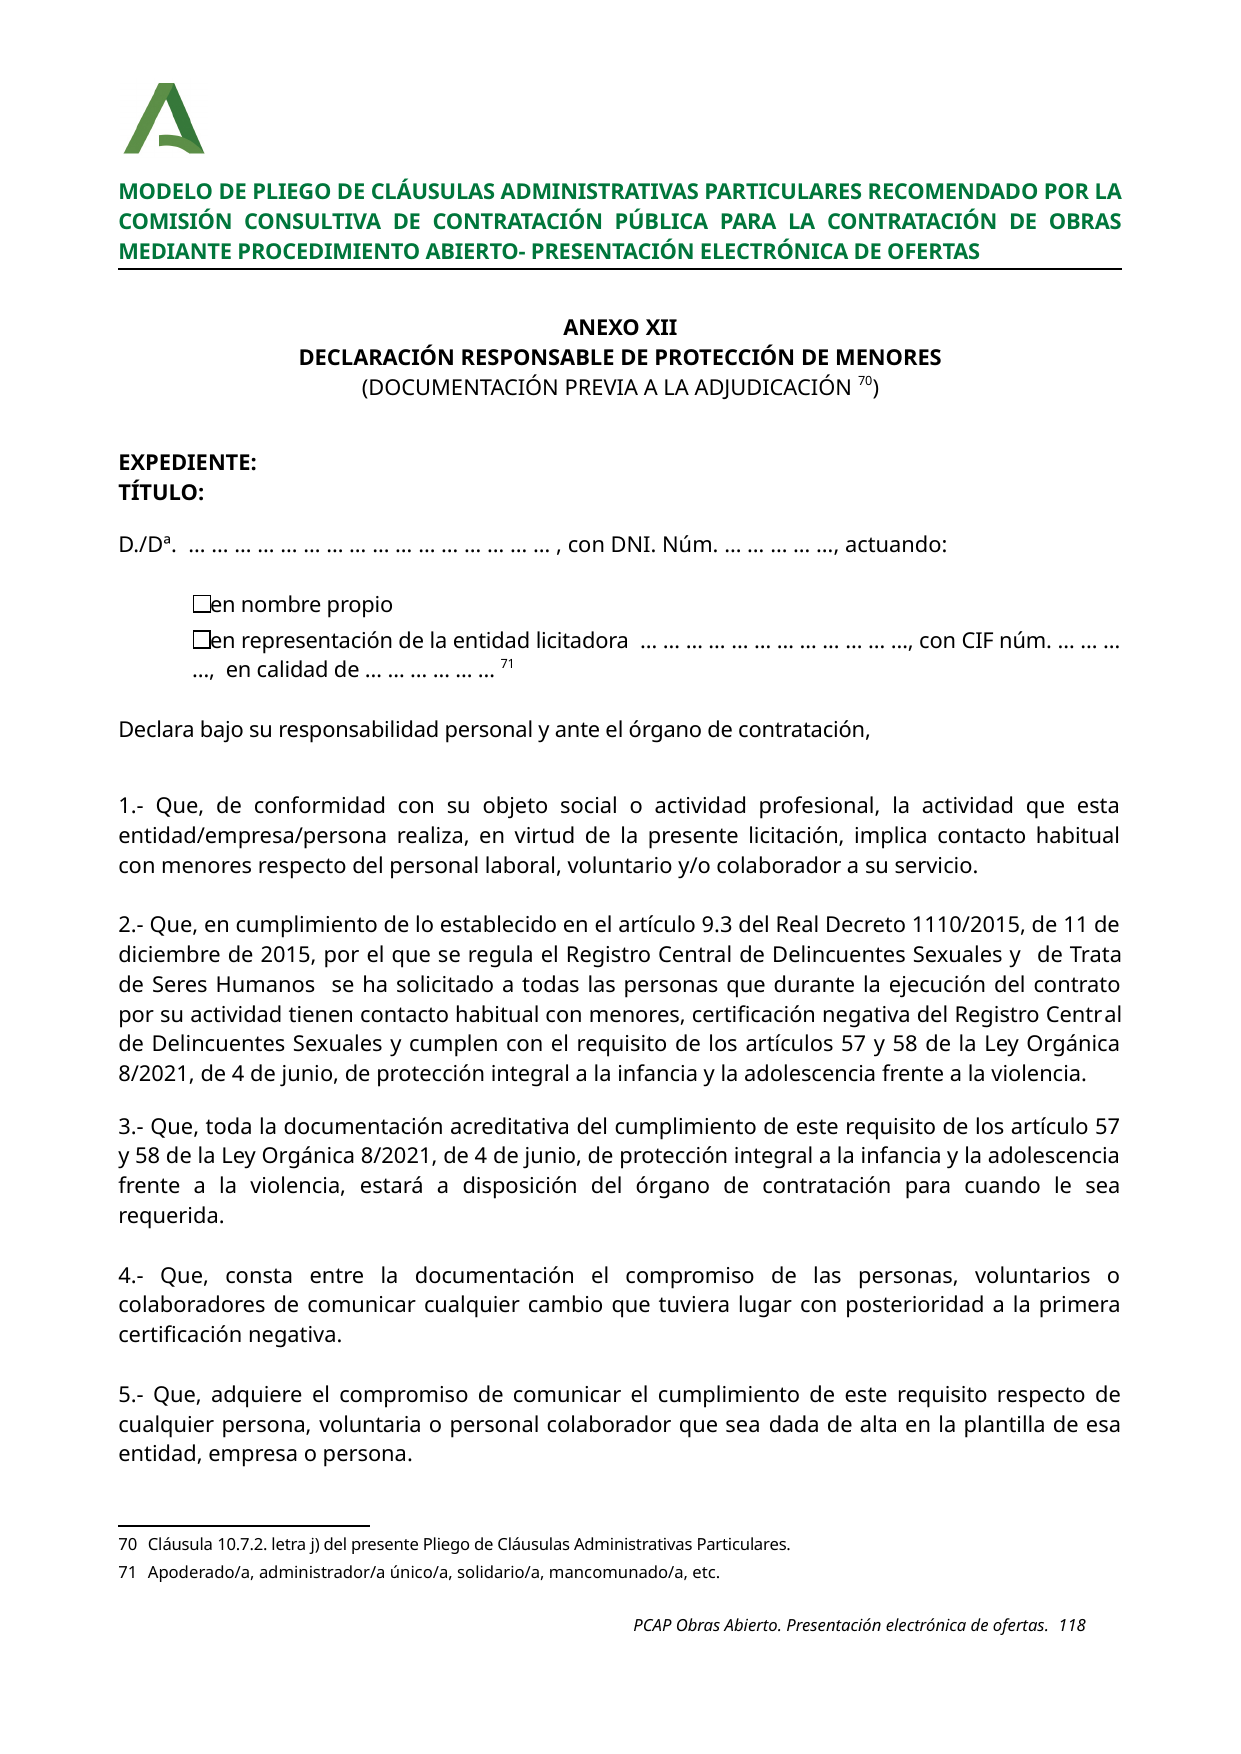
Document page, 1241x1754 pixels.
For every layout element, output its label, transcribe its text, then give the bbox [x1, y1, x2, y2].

text en representación de la entidad licitadora … … … … … … … … … … … …, con CIF núm. … … … …, en calidad de … … … … … … [192, 625, 1122, 684]
text 4.- Que, consta entre la documentación el compromiso de las personas, voluntarios o colaboradores de comunicar cualquier cambio que tuviera lugar con posterioridad a la primera certificación negativa. [118, 1259, 1122, 1349]
text EXPEDIENTE: [118, 447, 1122, 477]
text D./Dª. … … … … … … … … … … … … … … … … , con DNI. Núm. … … … … …, actuando: [118, 529, 1122, 559]
text 2.- Que, en cumplimiento de lo establecido en el artículo 9.3 del Real Decreto 1110/2015, de 11 de diciembre de 2015, por el que se regula el Registro Central de Delincuentes Sexuales y de Trata de Seres Humanos se ha solicitado a todas las personas que durante la ejecución del contrato por su actividad tienen contacto habitual con menores, certificación negativa del Registro Central de Delincuentes Sexuales y cumplen con el requisito de los artículos 57 y 58 de la Ley Orgánica 8/2021, de 4 de junio, de protección integral a la infancia y la adolescencia frente a la violencia. [118, 909, 1122, 1088]
text Declara bajo su responsabilidad personal y ante el órgano de contratación, [118, 714, 1122, 744]
picture [119, 78, 209, 158]
text Cláusula 10.7.2. letra j) del presente Pliego de Cláusulas Administrativas Particulares. [118, 1532, 1122, 1555]
text 3.- Que, toda la documentación acreditativa del cumplimiento de este requisito de los artículo 57 y 58 de la Ley Orgánica 8/2021, de 4 de junio, de protección integral a la infancia y la adolescencia frente a la violencia, estará a disposición del órgano de contratación para cuando le sea requerida. [118, 1111, 1122, 1230]
text Apoderado/a, administrador/a único/a, solidario/a, mancomunado/a, etc. [118, 1561, 1122, 1584]
text ANEXO XII [118, 312, 1122, 342]
text MODELO DE PLIEGO DE CLÁUSULAS ADMINISTRATIVAS PARTICULARES RECOMENDADO POR LA COMISIÓN CONSULTIVA DE CONTRATACIÓN PÚBLICA PARA LA CONTRATACIÓN DE OBRAS MEDIANTE PROCEDIMIENTO ABIERTO- PRESENTACIÓN ELECTRÓNICA DE OFERTAS [118, 176, 1122, 268]
text en nombre propio [192, 589, 1122, 619]
text DECLARACIÓN RESPONSABLE DE PROTECCIÓN DE MENORES [118, 342, 1122, 372]
text (DOCUMENTACIÓN PREVIA A LA ADJUDICACIÓN ) [118, 372, 1122, 402]
text 5.- Que, adquiere el compromiso de comunicar el cumplimiento de este requisito respecto de cualquier persona, voluntaria o personal colaborador que sea dada de alta en la plantilla de esa entidad, empresa o persona. [118, 1379, 1122, 1468]
text TÍTULO: [118, 477, 1122, 507]
text 1.- Que, de conformidad con su objeto social o actividad profesional, la actividad que esta entidad/empresa/persona realiza, en virtud de la presente licitación, implica contacto habitual con menores respecto del personal laboral, voluntario y/o colaborador a su servicio. [118, 790, 1122, 879]
